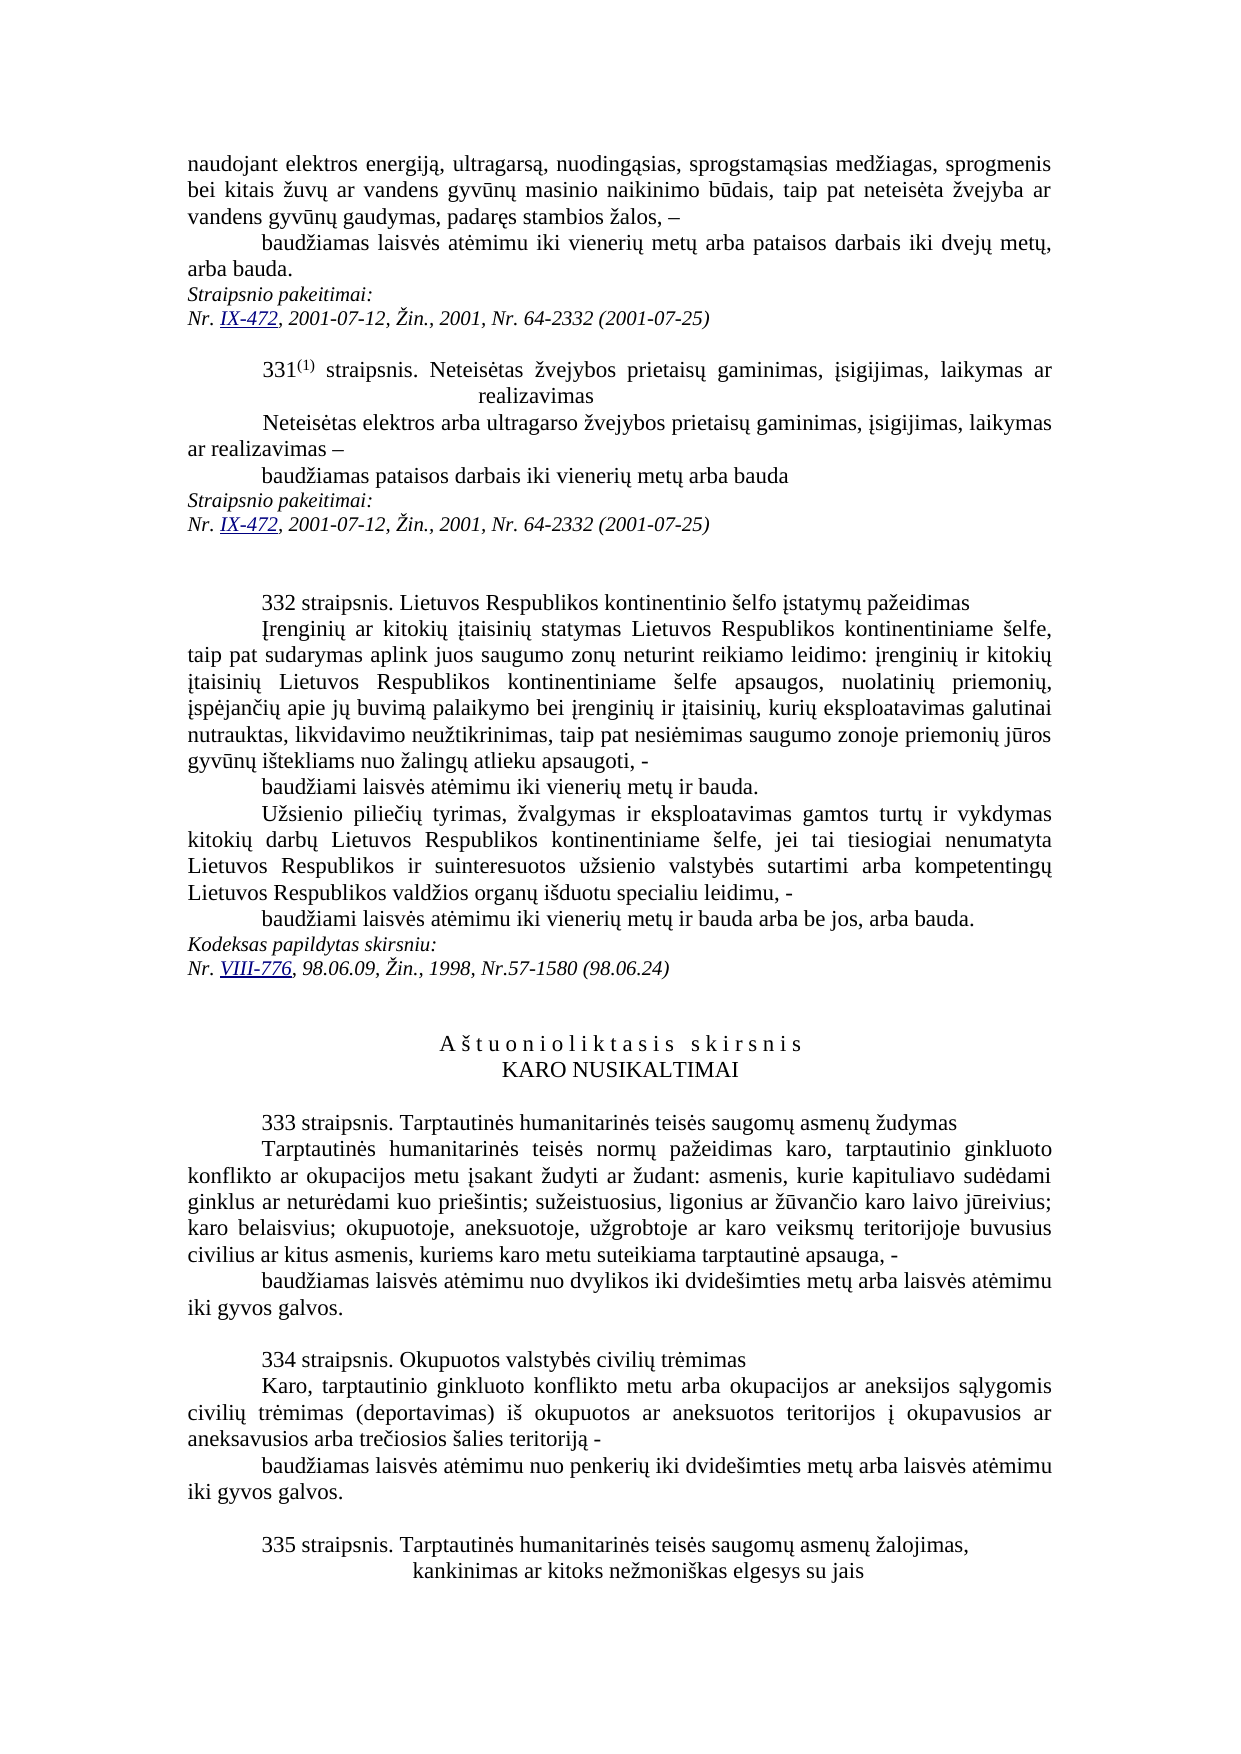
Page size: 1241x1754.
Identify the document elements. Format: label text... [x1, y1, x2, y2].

text Kodeksas papildytas skirsniu: [187, 931, 1053, 956]
text Užsienio piliečių tyrimas, žvalgymas ir eksploatavimas gamtos turtų ir vykdymas kitokių darbų Lietuvos Respublikos kontinentiniame šelfe, jei tai tiesiogiai nenumatyta Lietuvos Respublikos ir suinteresuotos užsienio valstybės sutartimi arba kompetentingų Lietuvos Respublikos valdžios organų išduotu specialiu leidimu, - [187, 800, 1053, 905]
text baudžiamas laisvės atėmimu nuo dvylikos iki dvidešimties metų arba laisvės atėmimu iki gyvos galvos. [187, 1267, 1053, 1320]
text 332 straipsnis. Lietuvos Respublikos kontinentinio šelfo įstatymų pažeidimas [187, 589, 1053, 615]
text Įrenginių ar kitokių įtaisinių statymas Lietuvos Respublikos kontinentiniame šelfe, taip pat sudarymas aplink juos saugumo zonų neturint reikiamo leidimo: įrenginių ir kitokių įtaisinių Lietuvos Respublikos kontinentiniame šelfe apsaugos, nuolatinių priemonių, įspėjančių apie jų buvimą palaikymo bei įrenginių ir įtaisinių, kurių eksploatavimas galutinai nutrauktas, likvidavimo neužtikrinimas, taip pat nesiėmimas saugumo zonoje priemonių jūros gyvūnų ištekliams nuo žalingų atlieku apsaugoti, - [187, 615, 1053, 773]
text Nr. IX-472, 2001-07-12, Žin., 2001, Nr. 64-2332 (2001-07-25) [187, 512, 1053, 536]
text baudžiamas laisvės atėmimu nuo penkerių iki dvidešimties metų arba laisvės atėmimu iki gyvos galvos. [187, 1452, 1053, 1504]
text baudžiamas laisvės atėmimu iki vienerių metų arba pataisos darbais iki dvejų metų, arba bauda. [187, 229, 1053, 282]
text Neteisėtas elektros arba ultragarso žvejybos prietaisų gaminimas, įsigijimas, laikymas ar realizavimas – [187, 409, 1053, 462]
text Straipsnio pakeitimai: [187, 282, 1053, 306]
text naudojant elektros energiją, ultragarsą, nuodingąsias, sprogstamąsias medžiagas, sprogmenis bei kitais žuvų ar vandens gyvūnų masinio naikinimo būdais, taip pat neteisėta žvejyba ar vandens gyvūnų gaudymas, padaręs stambios žalos, – [187, 150, 1053, 229]
text baudžiami laisvės atėmimu iki vienerių metų ir bauda arba be jos, arba bauda. [187, 905, 1053, 931]
text 334 straipsnis. Okupuotos valstybės civilių trėmimas [187, 1346, 1053, 1373]
text Karo, tarptautinio ginkluoto konflikto metu arba okupacijos ar aneksijos sąlygomis civilių trėmimas (deportavimas) iš okupuotos ar aneksuotos teritorijos į okupavusios ar aneksavusios arba trečiosios šalies teritoriją - [187, 1373, 1053, 1452]
text Nr. IX-472, 2001-07-12, Žin., 2001, Nr. 64-2332 (2001-07-25) [187, 306, 1053, 330]
text 331(1) straipsnis. Neteisėtas žvejybos prietaisų gaminimas, įsigijimas, laikymas ar realizavimas [262, 356, 1053, 409]
text baudžiamas pataisos darbais iki vienerių metų arba bauda [187, 462, 1053, 488]
text baudžiami laisvės atėmimu iki vienerių metų ir bauda. [187, 773, 1053, 800]
text kankinimas ar kitoks nežmoniškas elgesys su jais [412, 1557, 1053, 1583]
text 335 straipsnis. Tarptautinės humanitarinės teisės saugomų asmenų žalojimas, [261, 1531, 1053, 1557]
text Karo nusikaltimai [187, 1056, 1053, 1083]
text Nr. VIII-776, 98.06.09, Žin., 1998, Nr.57-1580 (98.06.24) [187, 956, 1053, 979]
text Straipsnio pakeitimai: [187, 488, 1053, 512]
text 333 straipsnis. Tarptautinės humanitarinės teisės saugomų asmenų žudymas [187, 1109, 1053, 1135]
text Tarptautinės humanitarinės teisės normų pažeidimas karo, tarptautinio ginkluoto konflikto ar okupacijos metu įsakant žudyti ar žudant: asmenis, kurie kapituliavo sudėdami ginklus ar neturėdami kuo priešintis; sužeistuosius, ligonius ar žūvančio karo laivo jūreivius; karo belaisvius; okupuotoje, aneksuotoje, užgrobtoje ar karo veiksmų teritorijoje buvusius civilius ar kitus asmenis, kuriems karo metu suteikiama tarptautinė apsauga, - [187, 1135, 1053, 1267]
text A š t u o n i o l i k t a s i s s k i r s n i s [187, 1030, 1053, 1056]
